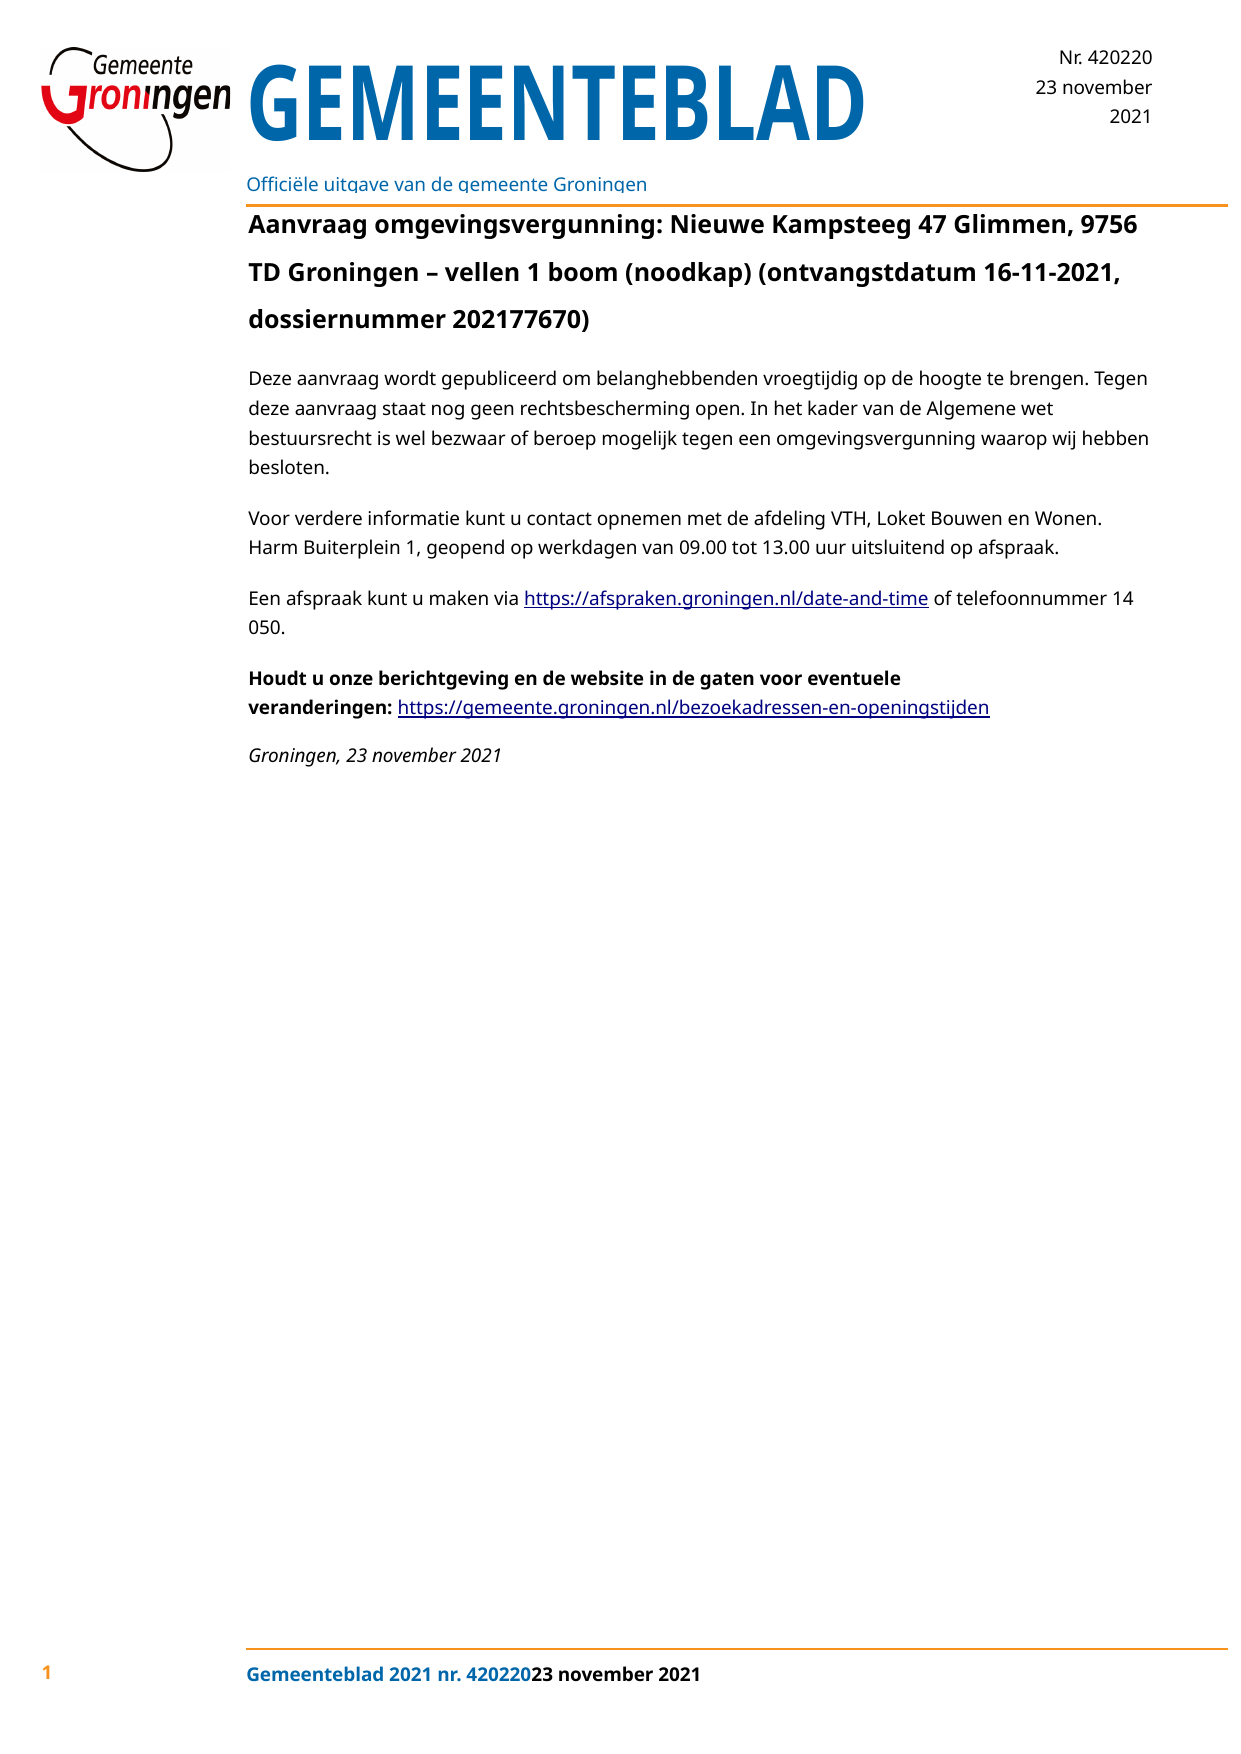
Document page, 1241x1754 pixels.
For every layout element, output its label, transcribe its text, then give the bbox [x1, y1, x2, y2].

text Deze aanvraag wordt gepubliceerd om belanghebbenden vroegtijdig op de hoogte te brengen. Tegen deze aanvraag staat nog geen rechtsbescherming open. In het kader van de Algemene wet bestuursrecht is wel bezwaar of beroep mogelijk tegen een omgevingsvergunning waarop wij hebben besloten. [248, 366, 1152, 480]
text Voor verdere informatie kunt u contact opnemen met de afdeling VTH, Loket Bouwen en Wonen. Harm Buiterplein 1, geopend op werkdagen van 09.00 tot 13.00 uur uitsluitend op afspraak. [248, 505, 1152, 560]
text Groningen, 23 november 2021 [248, 742, 1152, 768]
text Een afspraak kunt u maken via https://afspraken.groningen.nl/date-and-time of telefoonnummer 14 050. [248, 585, 1152, 640]
text Aanvraag omgevingsvergunning: Nieuwe Kampsteeg 47 Glimmen, 9756 TD Groningen – vellen 1 boom (noodkap) (ontvangstdatum 16-11-2021, dossiernummer 202177670) [248, 207, 1152, 336]
picture [41, 47, 231, 172]
text Houdt u onze berichtgeving en de website in de gaten voor eventuele veranderingen: https://gemeente.groningen.nl/bezoekadressen-en-openingstijden [248, 665, 1152, 720]
